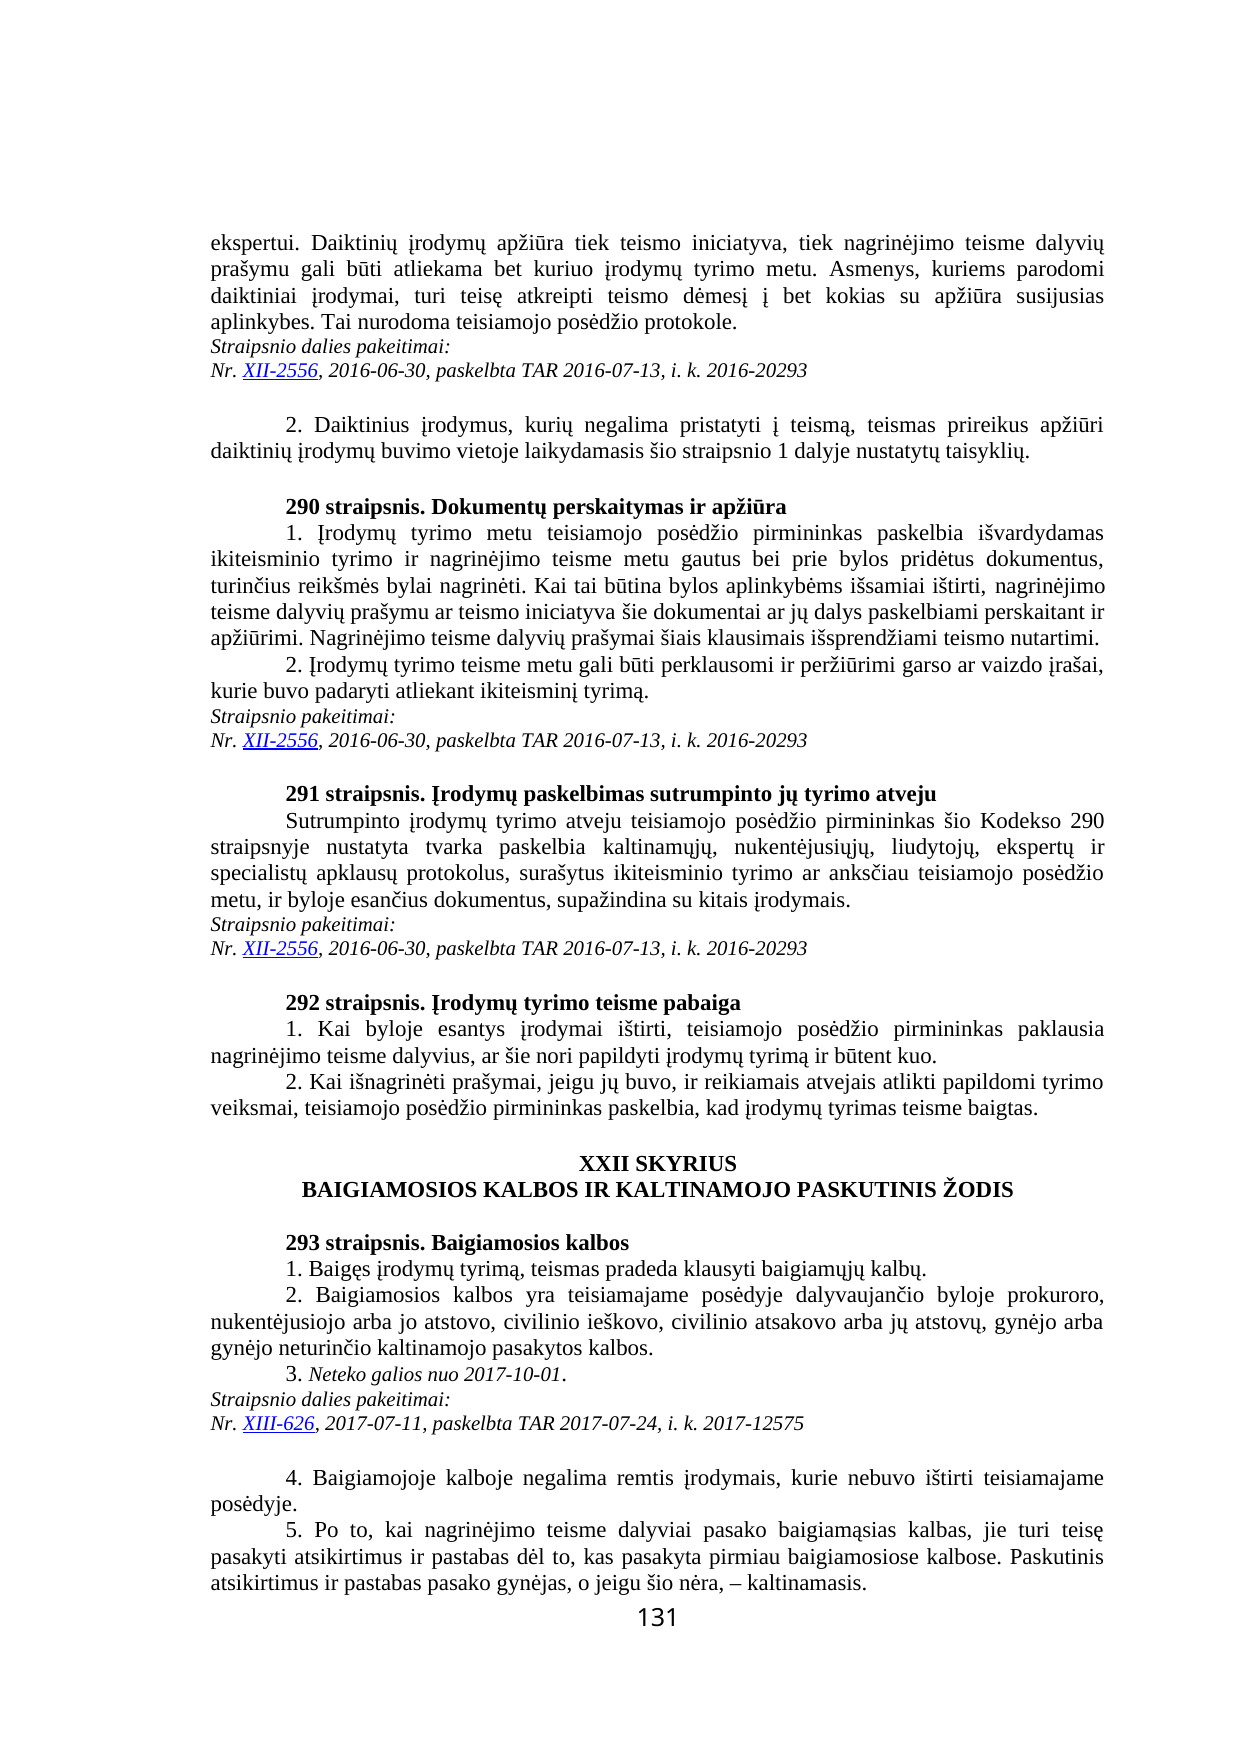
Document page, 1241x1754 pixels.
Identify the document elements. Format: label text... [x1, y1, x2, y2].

text 1. Kai byloje esantys įrodymai ištirti, teisiamojo posėdžio pirmininkas paklausia nagrinėjimo teisme dalyvius, ar šie nori papildyti įrodymų tyrimą ir būtent kuo. [210, 1015, 1105, 1068]
text 290 straipsnis. Dokumentų perskaitymas ir apžiūra [210, 493, 1105, 519]
text BAIGIAMOSIOS KALBOS ir kaltinamojo paskutinis žodis [210, 1176, 1105, 1202]
text 2. Kai išnagrinėti prašymai, jeigu jų buvo, ir reikiamais atvejais atlikti papildomi tyrimo veiksmai, teisiamojo posėdžio pirmininkas paskelbia, kad įrodymų tyrimas teisme baigtas. [210, 1068, 1105, 1121]
text Straipsnio dalies pakeitimai: [210, 1387, 1105, 1411]
text Straipsnio dalies pakeitimai: [210, 334, 1105, 358]
text 2. Įrodymų tyrimo teisme metu gali būti perklausomi ir peržiūrimi garso ar vaizdo įrašai, kurie buvo padaryti atliekant ikiteisminį tyrimą. [210, 651, 1105, 703]
text Straipsnio pakeitimai: [210, 703, 1105, 728]
text Nr. XIII-626, 2017-07-11, paskelbta TAR 2017-07-24, i. k. 2017-12575 [210, 1411, 1105, 1435]
text 293 straipsnis. Baigiamosios kalbos [210, 1229, 1105, 1255]
subtitle XXII skyrius [210, 1149, 1105, 1176]
text Nr. XII-2556, 2016-06-30, paskelbta TAR 2016-07-13, i. k. 2016-20293 [210, 936, 1105, 960]
text 292 straipsnis. Įrodymų tyrimo teisme pabaiga [210, 989, 1105, 1015]
text 1. Baigęs įrodymų tyrimą, teismas pradeda klausyti baigiamųjų kalbų. [210, 1255, 1105, 1281]
text 2. Baigiamosios kalbos yra teisiamajame posėdyje dalyvaujančio byloje prokuroro, nukentėjusiojo arba jo atstovo, civilinio ieškovo, civilinio atsakovo arba jų atstovų, gynėjo arba gynėjo neturinčio kaltinamojo pasakytos kalbos. [210, 1281, 1105, 1360]
text 5. Po to, kai nagrinėjimo teisme dalyviai pasako baigiamąsias kalbas, jie turi teisę pasakyti atsikirtimus ir pastabas dėl to, kas pasakyta pirmiau baigiamosiose kalbose. Paskutinis atsikirtimus ir pastabas pasako gynėjas, o jeigu šio nėra, – kaltinamasis. [210, 1516, 1105, 1595]
text 291 straipsnis. Įrodymų paskelbimas sutrumpinto jų tyrimo atveju [210, 780, 1105, 807]
text Straipsnio pakeitimai: [210, 912, 1105, 936]
text 2. Daiktinius įrodymus, kurių negalima pristatyti į teismą, teismas prireikus apžiūri daiktinių įrodymų buvimo vietoje laikydamasis šio straipsnio 1 dalyje nustatytų taisyklių. [210, 411, 1105, 464]
text Nr. XII-2556, 2016-06-30, paskelbta TAR 2016-07-13, i. k. 2016-20293 [210, 728, 1105, 752]
text 3. Neteko galios nuo 2017-10-01. [210, 1360, 1105, 1387]
text 1. Įrodymų tyrimo metu teisiamojo posėdžio pirmininkas paskelbia išvardydamas ikiteisminio tyrimo ir nagrinėjimo teisme metu gautus bei prie bylos pridėtus dokumentus, turinčius reikšmės bylai nagrinėti. Kai tai būtina bylos aplinkybėms išsamiai ištirti, nagrinėjimo teisme dalyvių prašymu ar teismo iniciatyva šie dokumentai ar jų dalys paskelbiami perskaitant ir apžiūrimi. Nagrinėjimo teisme dalyvių prašymai šiais klausimais išsprendžiami teismo nutartimi. [210, 519, 1105, 651]
text Sutrumpinto įrodymų tyrimo atveju teisiamojo posėdžio pirmininkas šio Kodekso 290 straipsnyje nustatyta tvarka paskelbia kaltinamųjų, nukentėjusiųjų, liudytojų, ekspertų ir specialistų apklausų protokolus, surašytus ikiteisminio tyrimo ar anksčiau teisiamojo posėdžio metu, ir byloje esančius dokumentus, supažindina su kitais įrodymais. [210, 807, 1105, 912]
text Nr. XII-2556, 2016-06-30, paskelbta TAR 2016-07-13, i. k. 2016-20293 [210, 358, 1105, 382]
text 4. Baigiamojoje kalboje negalima remtis įrodymais, kurie nebuvo ištirti teisiamajame posėdyje. [210, 1464, 1105, 1516]
text ekspertui. Daiktinių įrodymų apžiūra tiek teismo iniciatyva, tiek nagrinėjimo teisme dalyvių prašymu gali būti atliekama bet kuriuo įrodymų tyrimo metu. Asmenys, kuriems parodomi daiktiniai įrodymai, turi teisę atkreipti teismo dėmesį į bet kokias su apžiūra susijusias aplinkybes. Tai nurodoma teisiamojo posėdžio protokole. [210, 229, 1105, 334]
